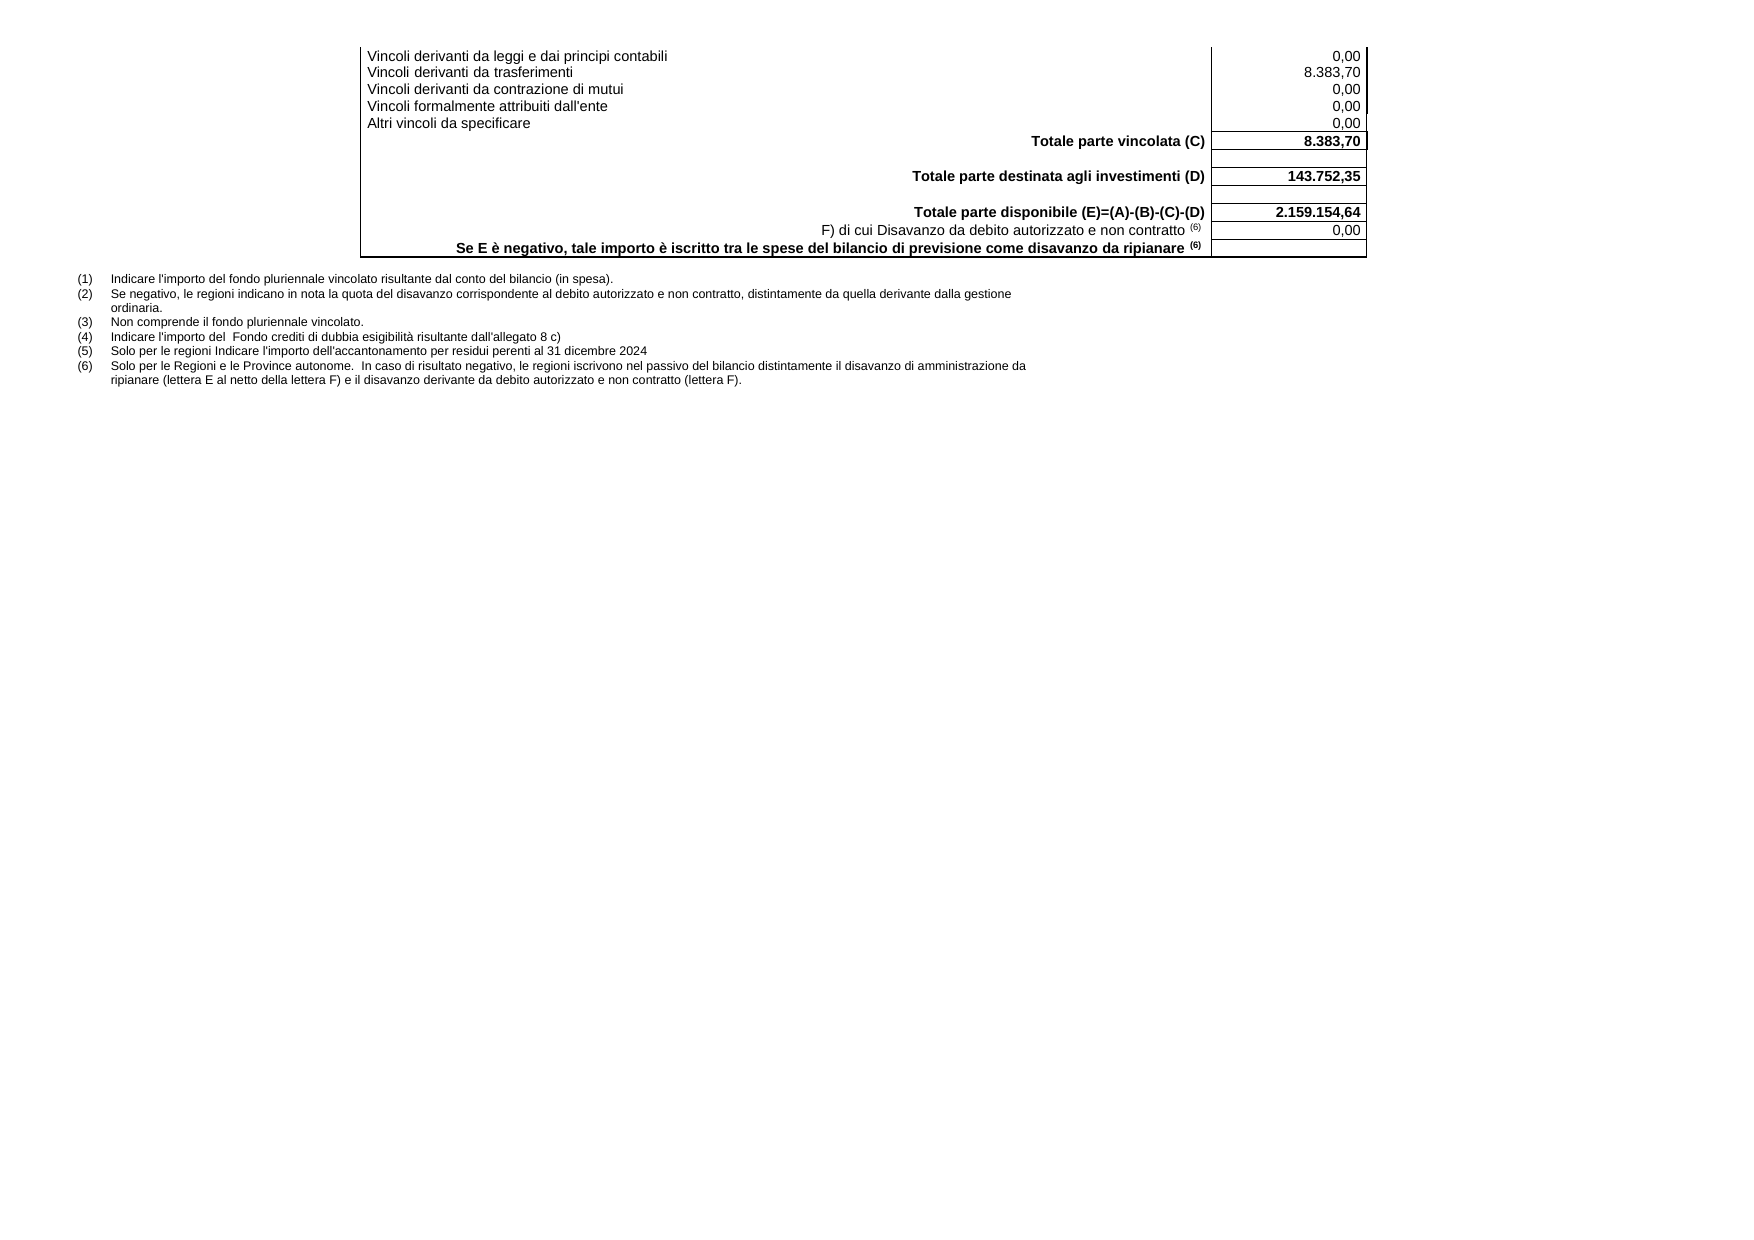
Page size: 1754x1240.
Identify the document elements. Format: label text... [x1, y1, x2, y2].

table_cell [1212, 186, 1366, 203]
table_cell Vincoli derivanti da contrazione di mutui [361, 81, 1211, 98]
table_cell Solo per le regioni Indicare l'importo dell'accantonamento per residui perenti al 31 dicembre 2024 [103, 344, 1070, 358]
table_cell (5) [66, 344, 103, 358]
table_cell 8.383,70 [1212, 64, 1366, 81]
table_cell [1212, 240, 1366, 256]
table_cell Totale parte destinata agli investimenti (D) [361, 167, 1211, 185]
table_cell F) di cui Disavanzo da debito autorizzato e non contratto (6) [361, 221, 1211, 239]
table_cell 8.383,70 [1212, 132, 1366, 149]
table_cell Solo per le Regioni e le Province autonome. In caso di risultato negativo, le regioni iscrivono nel passivo del bilancio distintamente il disavanzo di amministrazione da ripianare (lettera E al netto della lettera F) e il disavanzo derivante da debito autorizzato e non contratto (lettera F). [103, 358, 1070, 387]
table_cell Totale parte disponibile (E)=(A)-(B)-(C)-(D) [361, 203, 1211, 221]
table_cell Non comprende il fondo pluriennale vincolato. [103, 315, 1070, 329]
table_cell Indicare l'importo del Fondo crediti di dubbia esigibilità risultante dall'allegato 8 c) [103, 329, 1070, 344]
table_cell [361, 149, 1211, 167]
table_cell 0,00 [1212, 47, 1366, 64]
table_cell 0,00 [1212, 98, 1366, 114]
table_cell Vincoli derivanti da leggi e dai principi contabili [361, 47, 1211, 64]
table_cell Vincoli formalmente attribuiti dall'ente [361, 98, 1211, 114]
table_cell Vincoli derivanti da trasferimenti [361, 64, 1211, 81]
table_cell (2) [66, 286, 103, 315]
table_cell [361, 185, 1211, 203]
table_cell 2.159.154,64 [1212, 204, 1366, 221]
table_cell (3) [66, 315, 103, 329]
table_cell Totale parte vincolata (C) [361, 131, 1211, 149]
table_cell Se negativo, le regioni indicano in nota la quota del disavanzo corrispondente al debito autorizzato e non contratto, distintamente da quella derivante dalla gestione ordinaria. [103, 286, 1070, 315]
table_cell 0,00 [1212, 222, 1366, 239]
table_cell Altri vincoli da specificare [361, 114, 1211, 131]
table_cell 0,00 [1212, 114, 1366, 131]
table_cell (4) [66, 329, 103, 344]
table_header (1) [66, 272, 103, 286]
table_cell (6) [66, 358, 103, 387]
table_cell 143.752,35 [1212, 168, 1366, 185]
table_cell Se E è negativo, tale importo è iscritto tra le spese del bilancio di previsione come disavanzo da ripianare (6) [361, 239, 1211, 256]
table_header Indicare l'importo del fondo pluriennale vincolato risultante dal conto del bilancio (in spesa). [103, 272, 1070, 286]
table_cell 0,00 [1212, 81, 1366, 98]
table_cell [1212, 150, 1366, 167]
